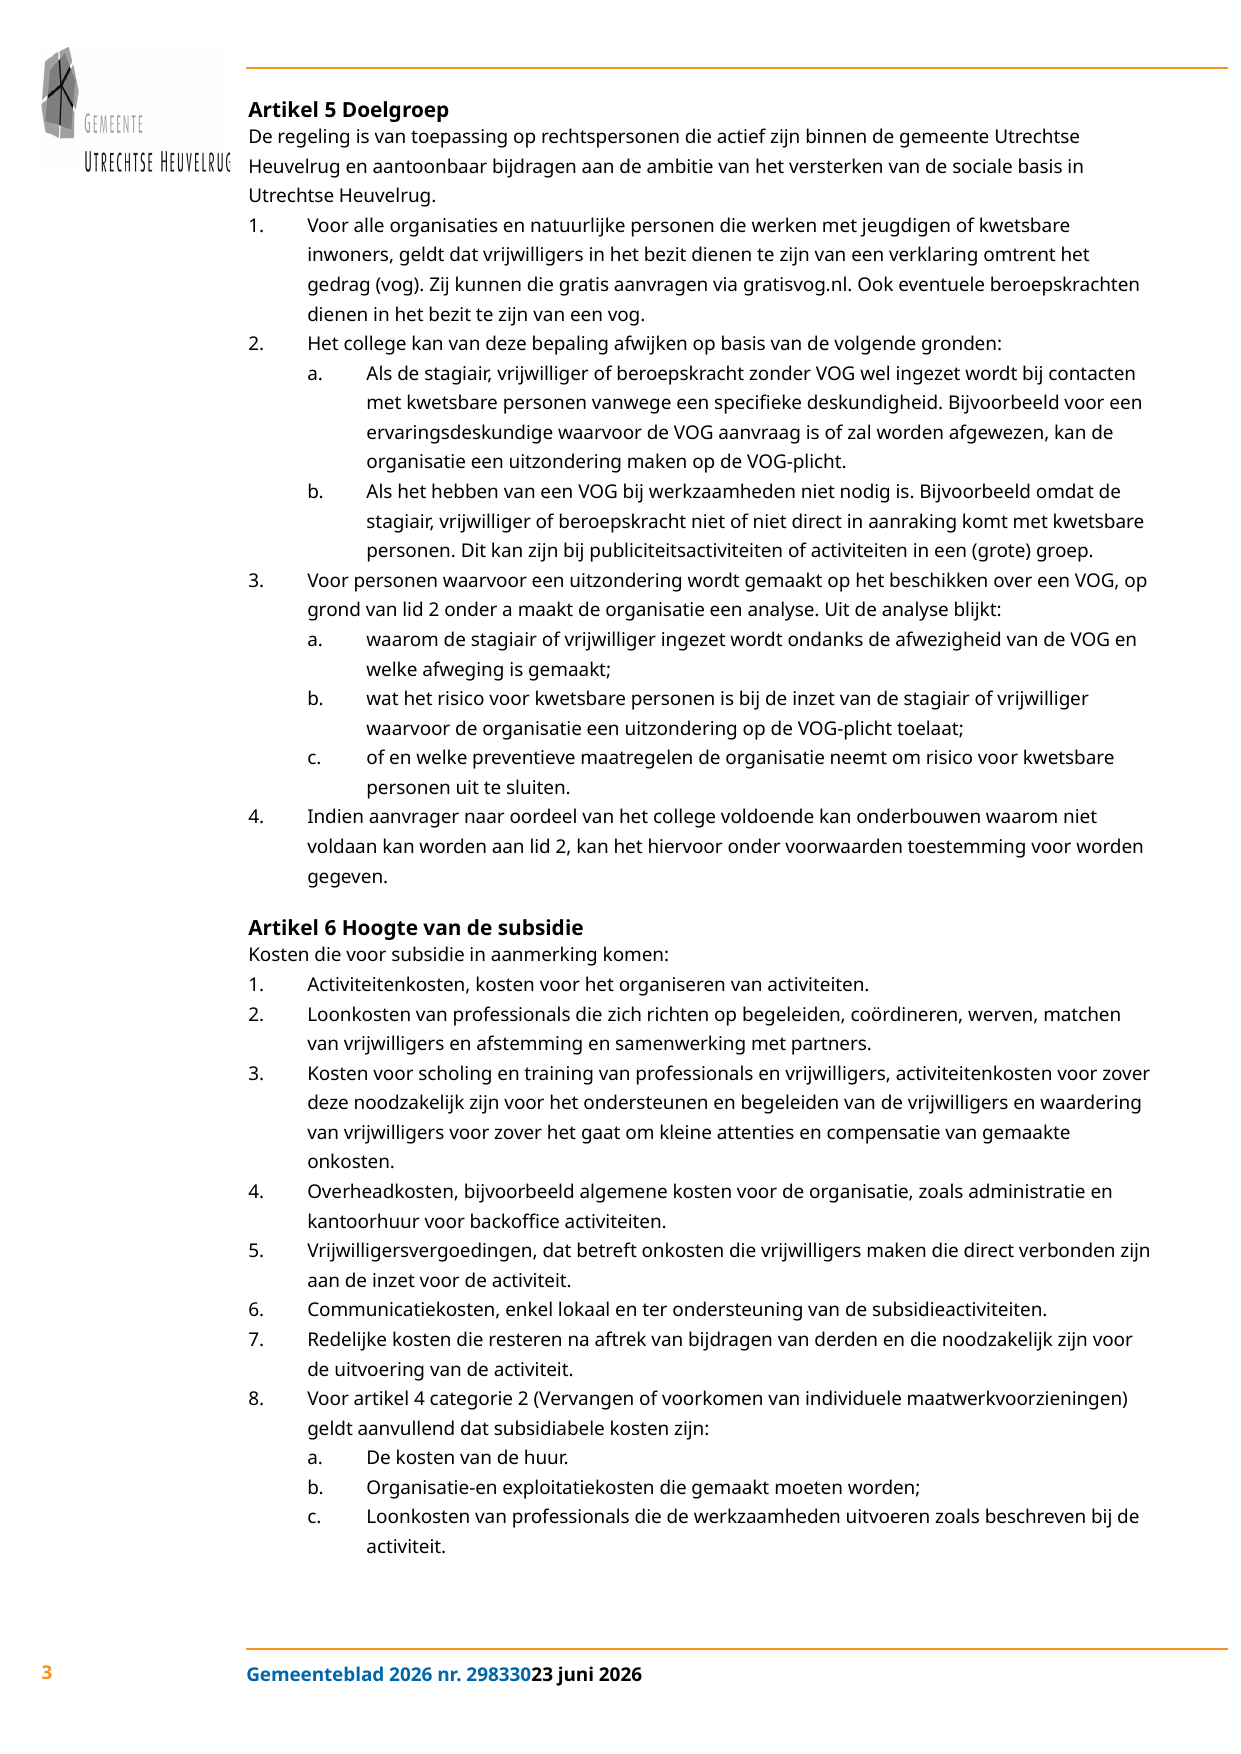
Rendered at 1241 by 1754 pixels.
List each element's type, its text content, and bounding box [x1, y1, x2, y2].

list Voor personen waarvoor een uitzondering wordt gemaakt op het beschikken over een VOG, op grond van lid 2 onder a maakt de organisatie een analyse. Uit de analyse blijkt: [248, 567, 1152, 622]
list Voor alle organisaties en natuurlijke personen die werken met jeugdigen of kwetsbare inwoners, geldt dat vrijwilligers in het bezit dienen te zijn van een verklaring omtrent het gedrag (vog). Zij kunnen die gratis aanvragen via gratisvog.nl. Ook eventuele beroepskrachten dienen in het bezit te zijn van een vog. [248, 212, 1152, 326]
text De regeling is van toepassing op rechtspersonen die actief zijn binnen de gemeente Utrechtse Heuvelrug en aantoonbaar bijdragen aan de ambitie van het versterken van de sociale basis in Utrechtse Heuvelrug. [248, 123, 1152, 208]
list Het college kan van deze bepaling afwijken op basis van de volgende gronden: [248, 330, 1152, 356]
list Loonkosten van professionals die de werkzaamheden uitvoeren zoals beschreven bij de activiteit. [307, 1504, 1152, 1559]
list Activiteitenkosten, kosten voor het organiseren van activiteiten. [248, 971, 1152, 997]
list of en welke preventieve maatregelen de organisatie neemt om risico voor kwetsbare personen uit te sluiten. [307, 744, 1152, 800]
list Als de stagiair, vrijwilliger of beroepskracht zonder VOG wel ingezet wordt bij contacten met kwetsbare personen vanwege een specifieke deskundigheid. Bijvoorbeeld voor een ervaringsdeskundige waarvoor de VOG aanvraag is of zal worden afgewezen, kan de organisatie een uitzondering maken op de VOG-plicht. [307, 360, 1152, 474]
list Als het hebben van een VOG bij werkzaamheden niet nodig is. Bijvoorbeeld omdat de stagiair, vrijwilliger of beroepskracht niet of niet direct in aanraking komt met kwetsbare personen. Dit kan zijn bij publiciteitsactiviteiten of activiteiten in een (grote) groep. [307, 478, 1152, 563]
list Vrijwilligersvergoedingen, dat betreft onkosten die vrijwilligers maken die direct verbonden zijn aan de inzet voor de activiteit. [248, 1237, 1152, 1293]
list waarom de stagiair of vrijwilliger ingezet wordt ondanks de afwezigheid van de VOG en welke afweging is gemaakt; [307, 626, 1152, 681]
picture [41, 47, 231, 172]
list Overheadkosten, bijvoorbeeld algemene kosten voor de organisatie, zoals administratie en kantoorhuur voor backoffice activiteiten. [248, 1178, 1152, 1234]
text Artikel 6 Hoogte van de subsidie [248, 913, 1152, 942]
text Artikel 5 Doelgroep [248, 95, 1152, 123]
list De kosten van de huur. [307, 1444, 1152, 1470]
list Communicatiekosten, enkel lokaal en ter ondersteuning van de subsidieactiviteiten. [248, 1297, 1152, 1322]
text Kosten die voor subsidie in aanmerking komen: [248, 942, 1152, 967]
list Organisatie-en exploitatiekosten die gemaakt moeten worden; [307, 1474, 1152, 1500]
list Loonkosten van professionals die zich richten op begeleiden, coördineren, werven, matchen van vrijwilligers en afstemming en samenwerking met partners. [248, 1001, 1152, 1056]
list wat het risico voor kwetsbare personen is bij de inzet van de stagiair of vrijwilliger waarvoor de organisatie een uitzondering op de VOG-plicht toelaat; [307, 685, 1152, 741]
list Indien aanvrager naar oordeel van het college voldoende kan onderbouwen waarom niet voldaan kan worden aan lid 2, kan het hiervoor onder voorwaarden toestemming voor worden gegeven. [248, 804, 1152, 888]
list Redelijke kosten die resteren na aftrek van bijdragen van derden en die noodzakelijk zijn voor de uitvoering van de activiteit. [248, 1326, 1152, 1382]
list Voor artikel 4 categorie 2 (Vervangen of voorkomen van individuele maatwerkvoorzieningen) geldt aanvullend dat subsidiabele kosten zijn: [248, 1385, 1152, 1441]
list Kosten voor scholing en training van professionals en vrijwilligers, activiteitenkosten voor zover deze noodzakelijk zijn voor het ondersteunen en begeleiden van de vrijwilligers en waardering van vrijwilligers voor zover het gaat om kleine attenties en compensatie van gemaakte onkosten. [248, 1060, 1152, 1174]
